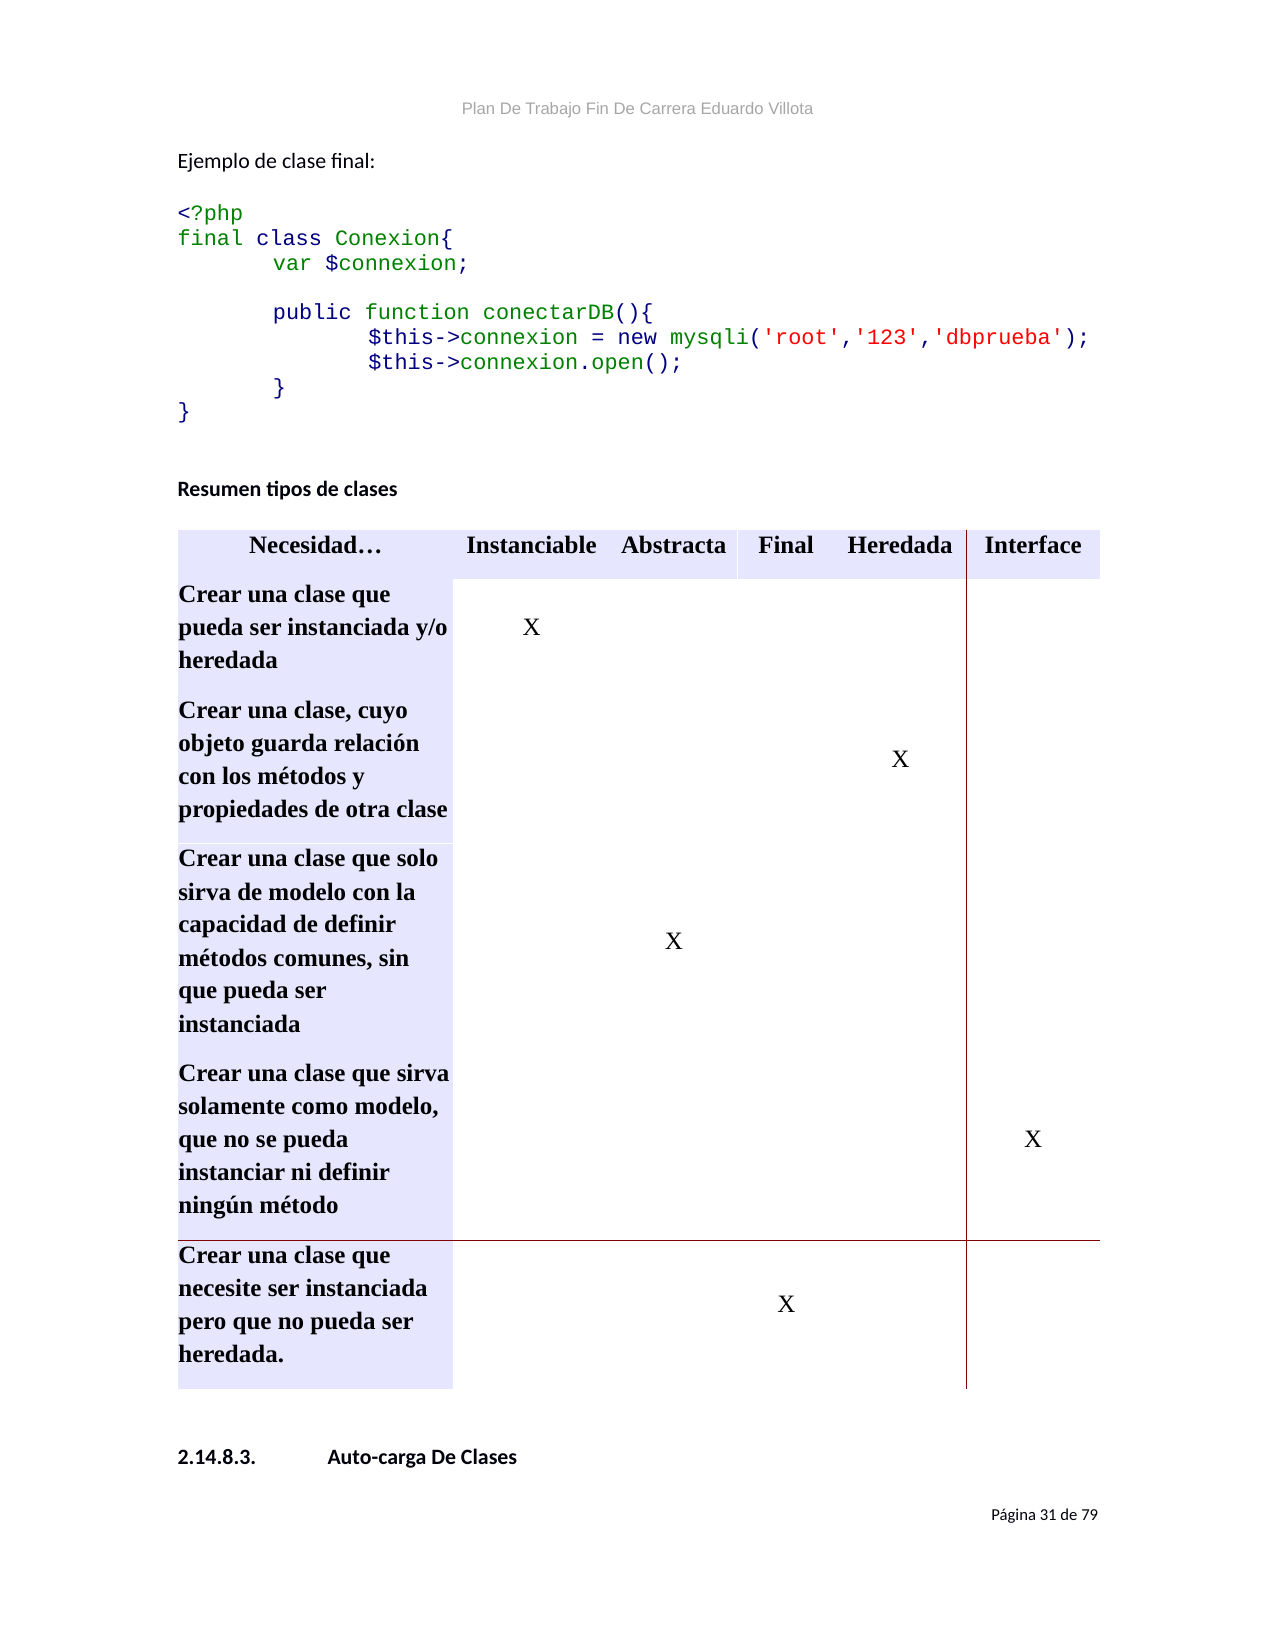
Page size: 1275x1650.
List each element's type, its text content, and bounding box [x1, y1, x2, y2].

table_header Final [738, 530, 834, 579]
text final class Conexion{ [177, 227, 1098, 252]
text var $connexion; [177, 252, 1098, 277]
table_cell [609, 579, 737, 695]
table_cell [609, 1058, 737, 1240]
table_cell [967, 695, 1100, 843]
table_cell X [834, 695, 966, 843]
text Resumen tipos de clases [177, 475, 1098, 502]
table_cell [738, 579, 834, 695]
text $this->connexion.open(); [177, 351, 1098, 376]
text } [177, 376, 1098, 401]
table_header Instanciable [453, 530, 609, 579]
table_cell Crear una clase que necesite ser instanciada pero que no pueda ser heredada. [178, 1241, 453, 1389]
table_cell [834, 844, 966, 1058]
table_cell [834, 579, 966, 695]
text 2.14.8.3. Auto-carga De Clases [177, 1443, 1098, 1470]
table_cell [453, 1058, 609, 1240]
table_cell [453, 844, 609, 1058]
table_cell X [738, 1241, 834, 1389]
table_header Abstracta [609, 530, 737, 579]
table_cell [453, 695, 609, 843]
table_header Interface [967, 530, 1100, 579]
table_header Necesidad… [178, 530, 453, 579]
table_cell [834, 1241, 966, 1389]
text <?php [177, 202, 1098, 227]
table_cell Crear una clase que pueda ser instanciada y/o heredada [178, 579, 453, 695]
text } [177, 401, 1098, 425]
text Ejemplo de clase final: [177, 148, 1098, 174]
table_cell [609, 1241, 737, 1389]
table_cell X [609, 844, 737, 1058]
table_header Heredada [834, 530, 966, 579]
table_cell [609, 695, 737, 843]
table_cell [967, 844, 1100, 1058]
table_cell [967, 1241, 1100, 1389]
table_cell [834, 1058, 966, 1240]
table_cell [738, 844, 834, 1058]
text $this->connexion = new mysqli('root','123','dbprueba'); [177, 326, 1098, 351]
table_cell Crear una clase que sirva solamente como modelo, que no se pueda instanciar ni definir ningún método [178, 1058, 453, 1240]
table_cell Crear una clase que solo sirva de modelo con la capacidad de definir métodos comunes, sin que pueda ser instanciada [178, 844, 453, 1058]
table_cell Crear una clase, cuyo objeto guarda relación con los métodos y propiedades de otra clase [178, 695, 453, 843]
table_cell [453, 1241, 609, 1389]
table_cell X [453, 579, 609, 695]
table_cell [967, 579, 1100, 695]
table_cell [738, 1058, 834, 1240]
table_cell [738, 695, 834, 843]
text public function conectarDB(){ [177, 301, 1098, 326]
table_cell X [967, 1058, 1100, 1240]
